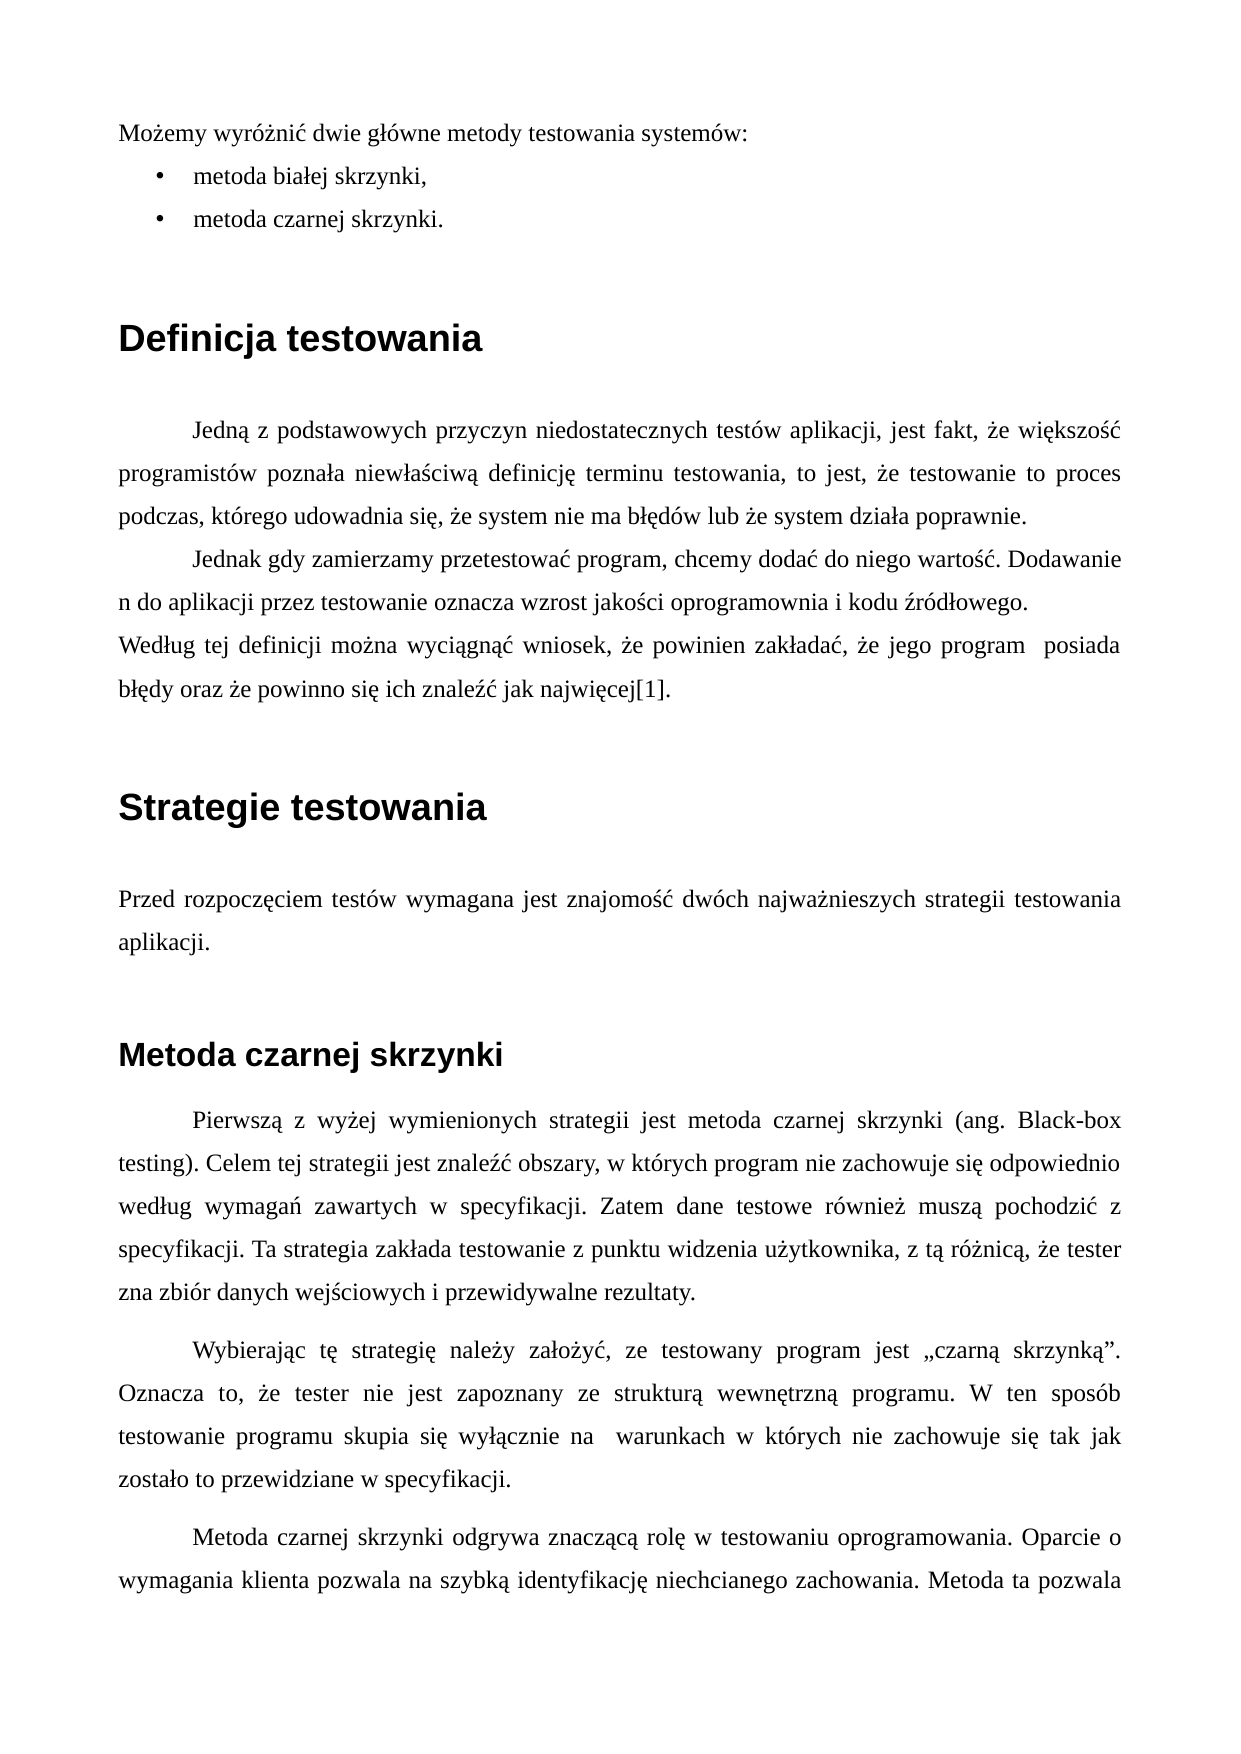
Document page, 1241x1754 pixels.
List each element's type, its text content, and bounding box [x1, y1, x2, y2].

text Jednak gdy zamierzamy przetestować program, chcemy dodać do niego wartość. Dodawanie n do aplikacji przez testowanie oznacza wzrost jakości oprogramownia i kodu źródłowego. [118, 544, 1122, 616]
text Pierwszą z wyżej wymienionych strategii jest metoda czarnej skrzynki (ang. Black-box testing). Celem tej strategii jest znaleźć obszary, w których program nie zachowuje się odpowiednio według wymagań zawartych w specyfikacji. Zatem dane testowe również muszą pochodzić z specyfikacji. Ta strategia zakłada testowanie z punktu widzenia użytkownika, z tą różnicą, że tester zna zbiór danych wejściowych i przewidywalne rezultaty. [118, 1105, 1122, 1306]
subtitle Metoda czarnej skrzynki [118, 1034, 1122, 1073]
text Przed rozpoczęciem testów wymagana jest znajomość dwóch najważnieszych strategii testowania aplikacji. [118, 884, 1122, 956]
text Możemy wyróżnić dwie główne metody testowania systemów: [118, 118, 1122, 147]
list metoda czarnej skrzynki. [156, 204, 1122, 233]
text Wybierając tę strategię należy założyć, ze testowany program jest „czarną skrzynką”. Oznacza to, że tester nie jest zapoznany ze strukturą wewnętrzną programu. W ten sposób testowanie programu skupia się wyłącznie na warunkach w których nie zachowuje się tak jak zostało to przewidziane w specyfikacji. [118, 1335, 1122, 1493]
subtitle Strategie testowania [118, 785, 1122, 828]
subtitle Definicja testowania [118, 316, 1122, 359]
text Jedną z podstawowych przyczyn niedostatecznych testów aplikacji, jest fakt, że większość programistów poznała niewłaściwą definicję terminu testowania, to jest, że testowanie to proces podczas, którego udowadnia się, że system nie ma błędów lub że system działa poprawnie. [118, 415, 1122, 530]
text Według tej definicji można wyciągnąć wniosek, że powinien zakładać, że jego program posiada błędy oraz że powinno się ich znaleźć jak najwięcej[1]. [118, 631, 1122, 702]
list metoda białej skrzynki, [156, 161, 1122, 190]
text Metoda czarnej skrzynki odgrywa znaczącą rolę w testowaniu oprogramowania. Oparcie o wymagania klienta pozwala na szybką identyfikację niechcianego zachowania. Metoda ta pozwala [118, 1522, 1122, 1594]
